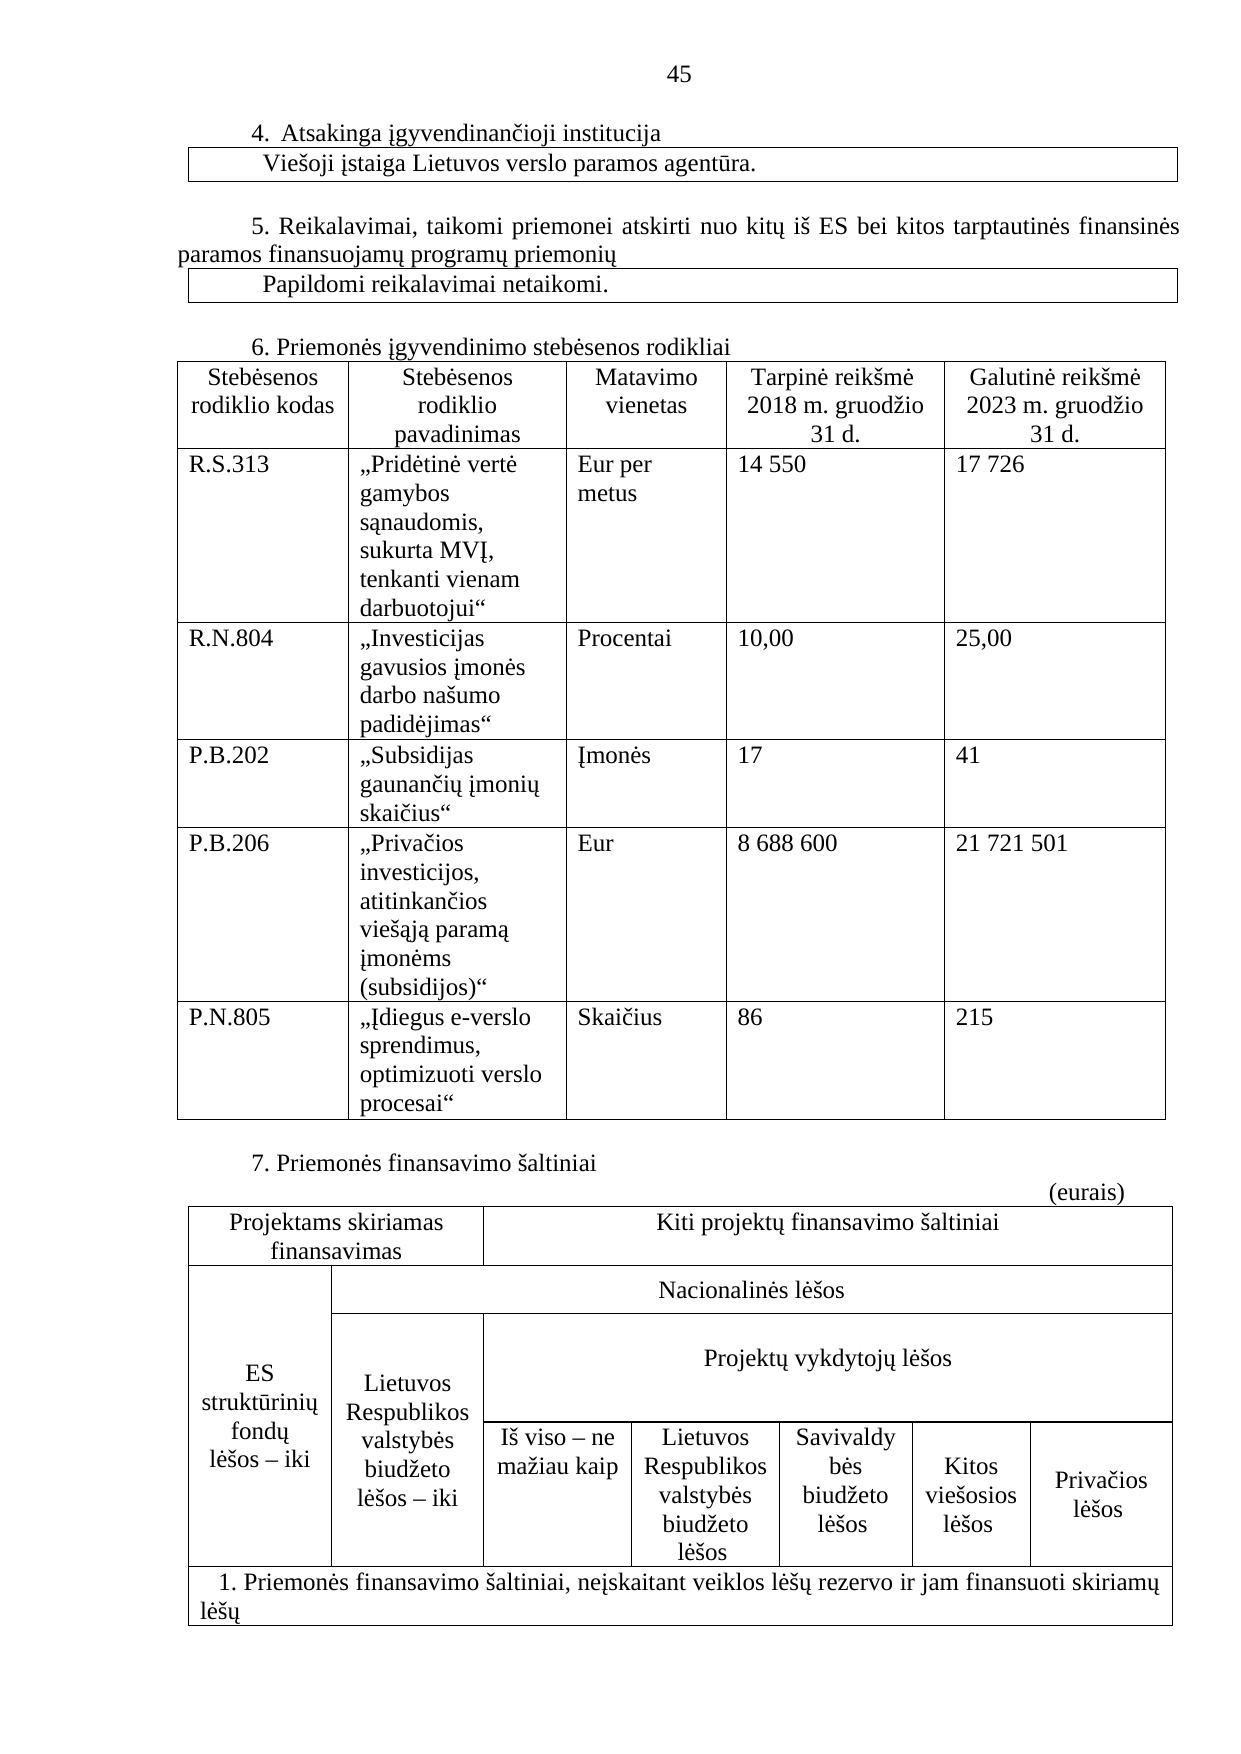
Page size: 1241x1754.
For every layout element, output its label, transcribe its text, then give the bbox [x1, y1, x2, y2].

table_header Projektams skiriamas finansavimas [189, 1207, 483, 1264]
table_cell Įmonės [567, 740, 726, 827]
table_header Stebėsenos rodiklio pavadinimas [349, 362, 566, 448]
text 4. Atsakinga įgyvendinančioji institucija [251, 118, 1181, 147]
table_header Kiti projektų finansavimo šaltiniai [484, 1207, 1172, 1264]
table_cell 10,00 [727, 623, 944, 739]
table_cell Lietuvos Respublikos valstybės biudžeto lėšos [632, 1423, 779, 1566]
table_cell Procentai [567, 623, 726, 739]
table_header Galutinė reikšmė 2023 m. gruodžio 31 d. [945, 362, 1165, 448]
table_header Tarpinė reikšmė 2018 m. gruodžio 31 d. [727, 362, 944, 448]
text 7. Priemonės finansavimo šaltiniai [251, 1148, 1181, 1177]
text (eurais) [251, 1177, 1181, 1206]
table_cell Lietuvos Respublikos valstybės biudžeto lėšos – iki [332, 1314, 483, 1566]
table_cell „Pridėtinė vertė gamybos sąnaudomis, sukurta MVĮ, tenkanti vienam darbuotojui“ [349, 449, 566, 622]
table_cell 41 [945, 740, 1165, 827]
table_cell 17 [727, 740, 944, 827]
table_cell „Įdiegus e-verslo sprendimus, optimizuoti verslo procesai“ [349, 1002, 566, 1119]
table_cell Nacionalinės lėšos [332, 1266, 1172, 1313]
table_header Matavimo vienetas [567, 362, 726, 448]
table_header Stebėsenos rodiklio kodas [178, 362, 348, 448]
table_cell Kitos viešosios lėšos [913, 1423, 1030, 1566]
table_cell 8 688 600 [727, 828, 944, 1001]
table_header Papildomi reikalavimai netaikomi. [189, 269, 1177, 302]
table_cell ES struktūrinių fondų lėšos – iki [189, 1266, 331, 1566]
text 6. Priemonės įgyvendinimo stebėsenos rodikliai [177, 332, 1181, 361]
table_cell Iš viso – ne mažiau kaip [484, 1423, 631, 1566]
table_cell „Investicijas gavusios įmonės darbo našumo padidėjimas“ [349, 623, 566, 739]
table_cell R.N.804 [178, 623, 348, 739]
table_cell Projektų vykdytojų lėšos [484, 1314, 1172, 1421]
table_cell Privačios lėšos [1031, 1423, 1172, 1566]
table_cell 17 726 [945, 449, 1165, 622]
table_cell R.S.313 [178, 449, 348, 622]
table_cell 215 [945, 1002, 1165, 1119]
table_cell P.B.206 [178, 828, 348, 1001]
table_cell „Subsidijas gaunančių įmonių skaičius“ [349, 740, 566, 827]
table_cell P.B.202 [178, 740, 348, 827]
table_cell 14 550 [727, 449, 944, 622]
table_cell 86 [727, 1002, 944, 1119]
table_cell 25,00 [945, 623, 1165, 739]
table_cell P.N.805 [178, 1002, 348, 1119]
table_cell „Privačios investicijos, atitinkančios viešąją paramą įmonėms (subsidijos)“ [349, 828, 566, 1001]
table_cell Eur [567, 828, 726, 1001]
table_cell 1. Priemonės finansavimo šaltiniai, neįskaitant veiklos lėšų rezervo ir jam finansuoti skiriamų lėšų [189, 1567, 1172, 1625]
table_cell 21 721 501 [945, 828, 1165, 1001]
table_cell Skaičius [567, 1002, 726, 1119]
table_header Viešoji įstaiga Lietuvos verslo paramos agentūra. [189, 148, 1177, 181]
text 5. Reikalavimai, taikomi priemonei atskirti nuo kitų iš ES bei kitos tarptautinės finansinės paramos finansuojamų programų priemonių [177, 211, 1181, 268]
table_cell Savivaldybės biudžeto lėšos [780, 1423, 912, 1566]
table_cell Eur per metus [567, 449, 726, 622]
